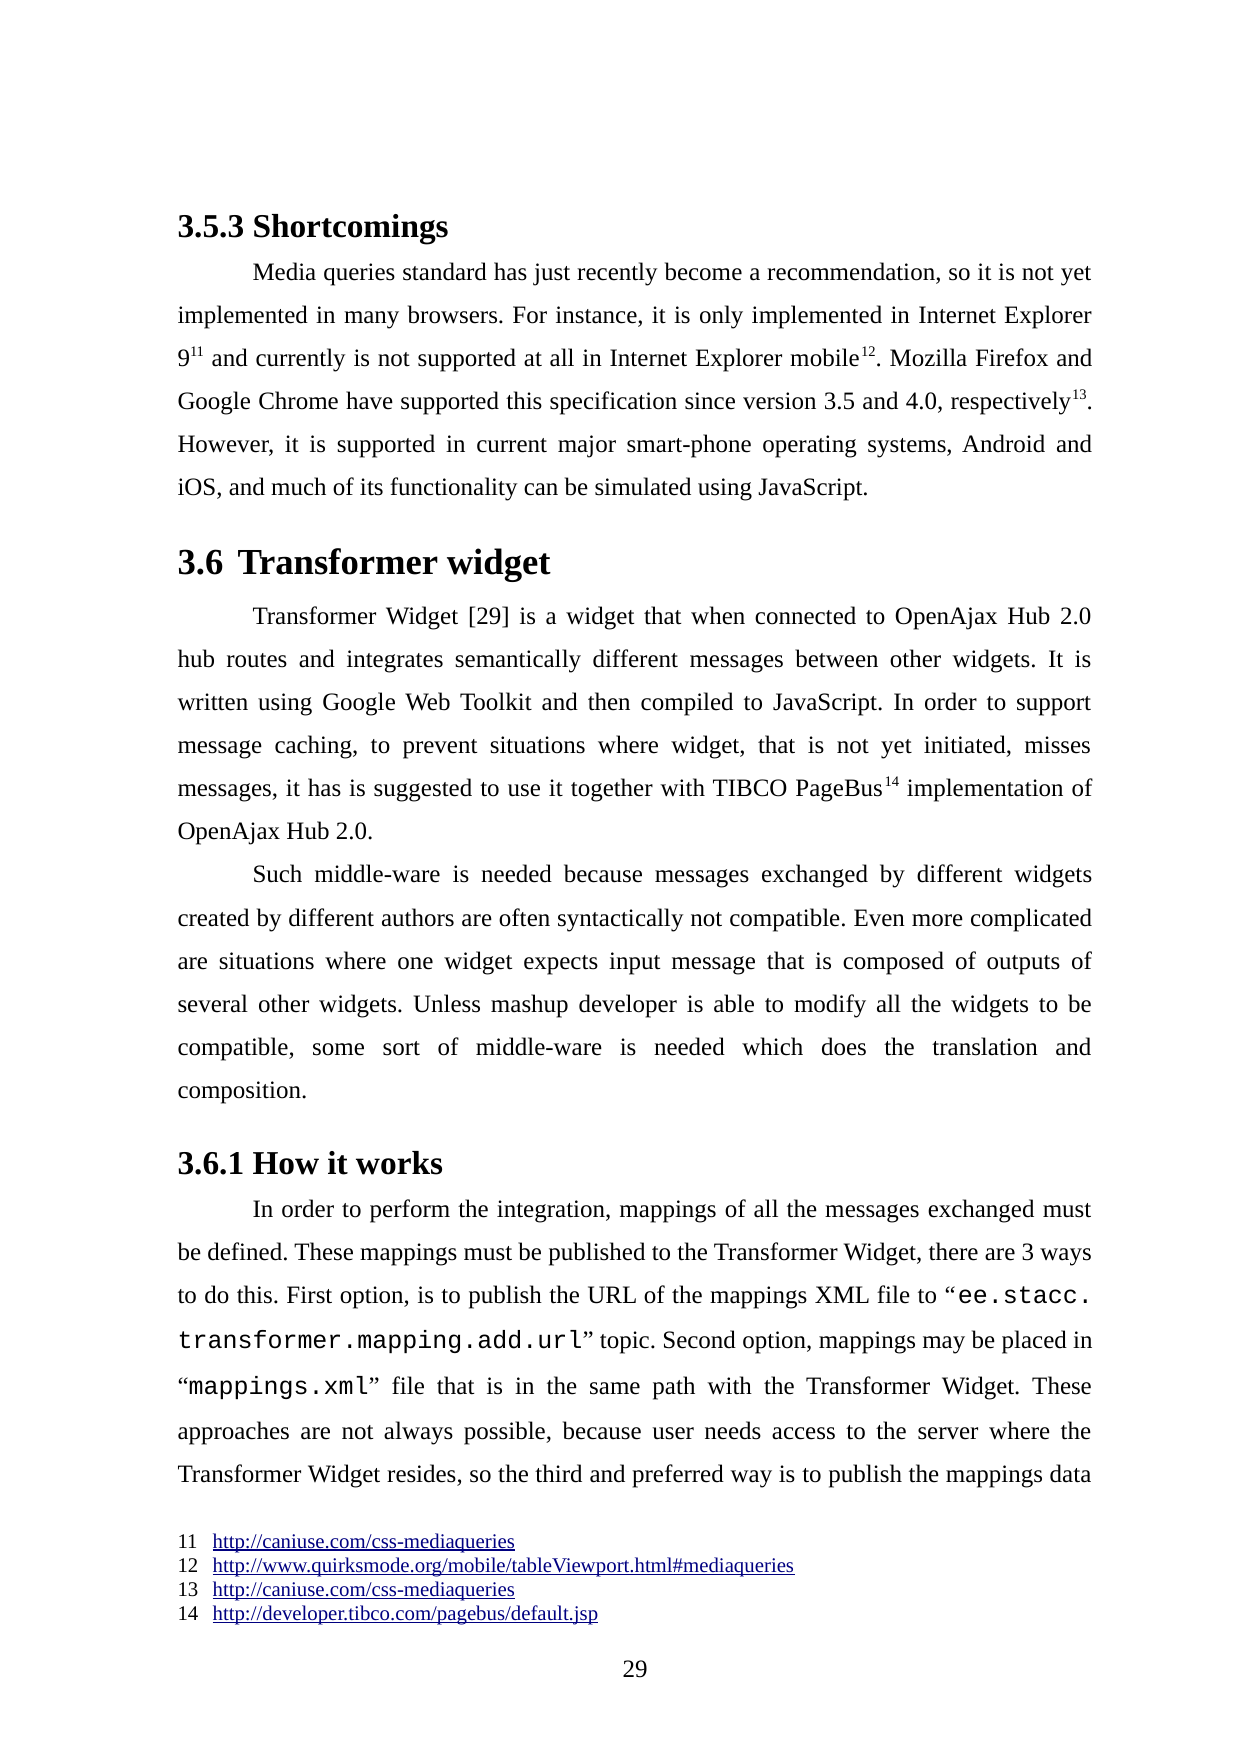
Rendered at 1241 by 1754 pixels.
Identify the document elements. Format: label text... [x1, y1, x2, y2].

text http://caniuse.com/css-mediaqueries [177, 1529, 1093, 1553]
subtitle Shortcomings [177, 206, 1093, 244]
subtitle Transformer widget [177, 540, 1093, 582]
text Such middle-ware is needed because messages exchanged by different widgets created by different authors are often syntactically not compatible. Even more complicated are situations where one widget expects input message that is composed of outputs of several other widgets. Unless mashup developer is able to modify all the widgets to be compatible, some sort of middle-ware is needed which does the translation and composition. [177, 859, 1093, 1104]
text http://caniuse.com/css-mediaqueries [177, 1577, 1093, 1601]
text http://www.quirksmode.org/mobile/tableViewport.html#mediaqueries [177, 1553, 1093, 1577]
subtitle How it works [177, 1143, 1093, 1182]
text Media queries standard has just recently become a recommendation, so it is not yet implemented in many browsers. For instance, it is only implemented in Internet Explorer 9 and currently is not supported at all in Internet Explorer mobile. Mozilla Firefox and Google Chrome have supported this specification since version 3.5 and 4.0, respectively. However, it is supported in current major smart-phone operating systems, Android and iOS, and much of its functionality can be simulated using JavaScript. [177, 257, 1093, 501]
text http://developer.tibco.com/pagebus/default.jsp [177, 1601, 1093, 1625]
text Transformer Widget [29] is a widget that when connected to OpenAjax Hub 2.0 hub routes and integrates semantically different messages between other widgets. It is written using Google Web Toolkit and then compiled to JavaScript. In order to support message caching, to prevent situations where widget, that is not yet initiated, misses messages, it has is suggested to use it together with TIBCO PageBus implementation of OpenAjax Hub 2.0. [177, 601, 1093, 845]
text In order to perform the integration, mappings of all the messages exchanged must be defined. These mappings must be published to the Transformer Widget, there are 3 ways to do this. First option, is to publish the URL of the mappings XML file to “ee.stacc. transformer.mapping.add.url” topic. Second option, mappings may be placed in “mappings.xml” file that is in the same path with the Transformer Widget. These approaches are not always possible, because user needs access to the server where the Transformer Widget resides, so the third and preferred way is to publish the mappings data [177, 1194, 1093, 1488]
